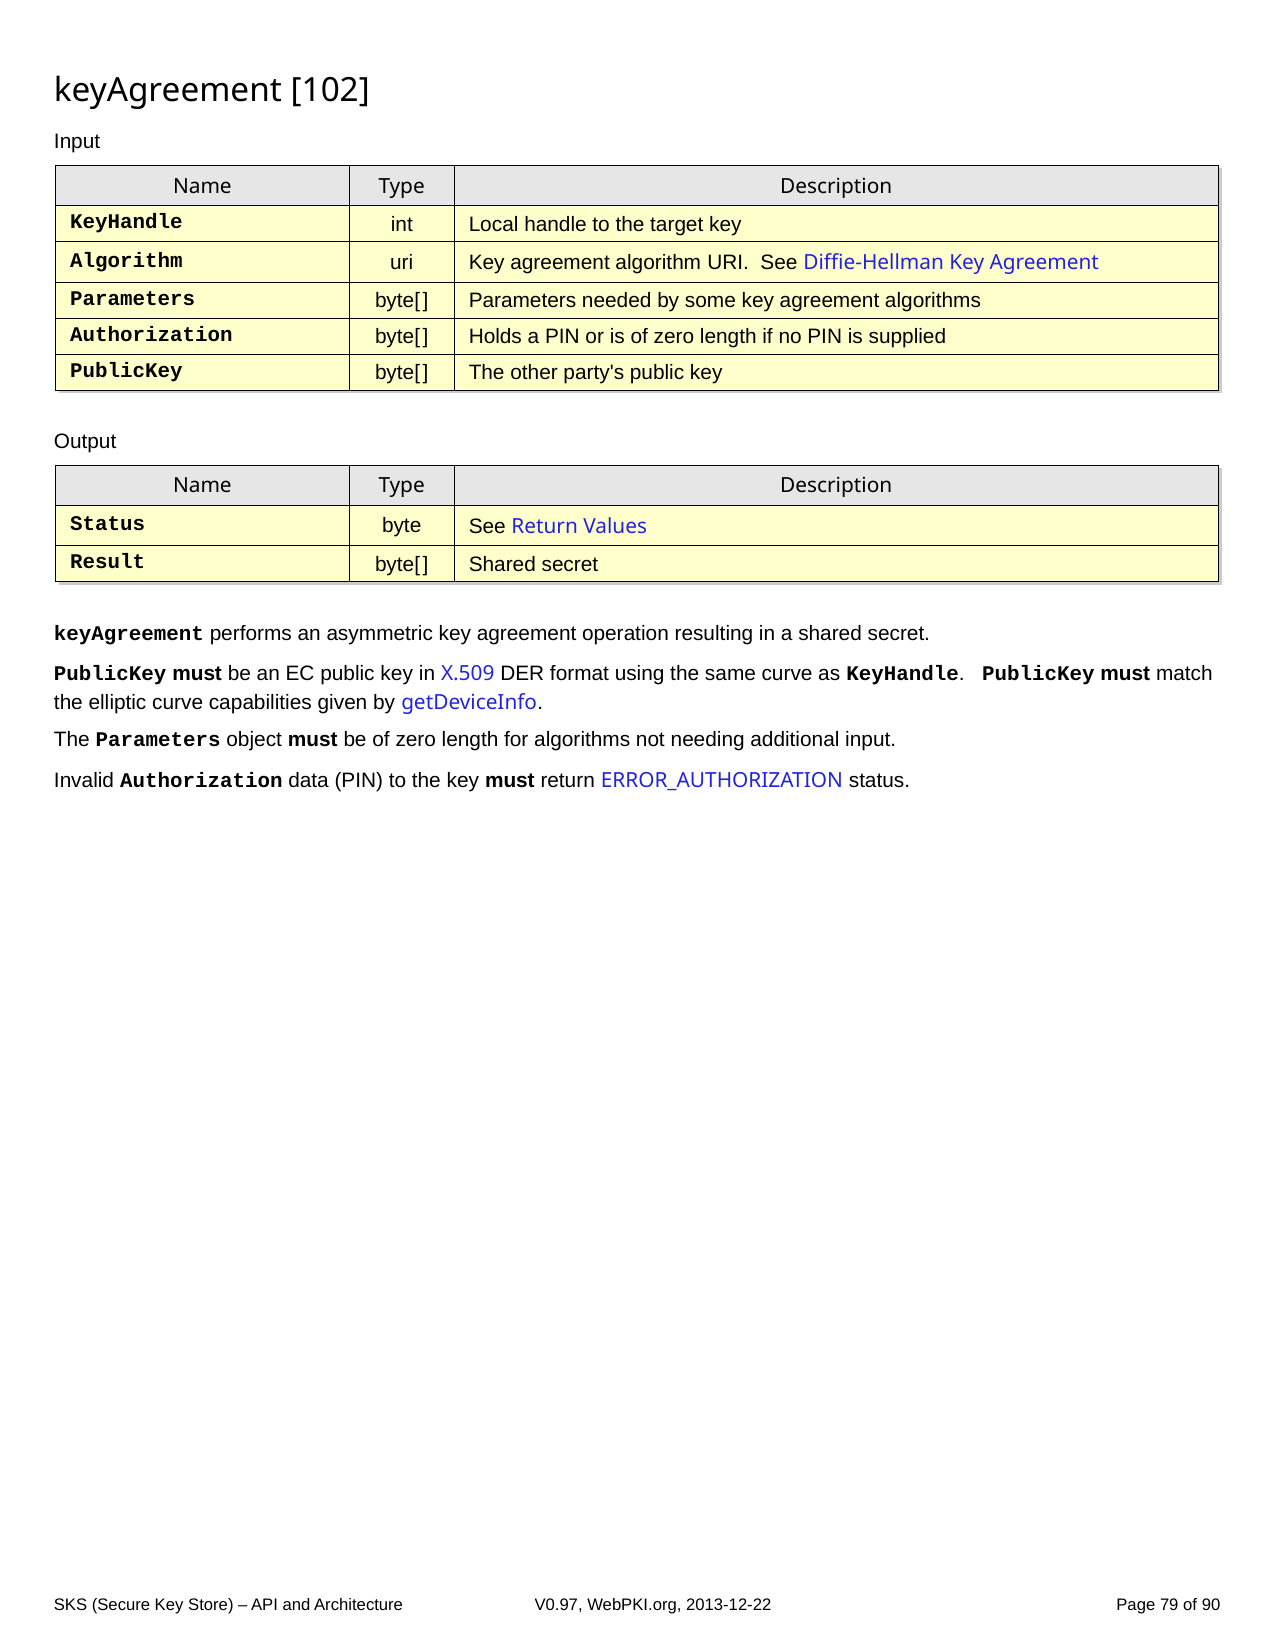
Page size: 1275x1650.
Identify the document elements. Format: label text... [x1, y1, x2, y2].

text Input [54, 129, 1221, 153]
table_header Type [350, 466, 454, 505]
table_cell Authorization [56, 319, 349, 353]
table_cell byte [350, 506, 454, 545]
table_header Name [56, 166, 349, 205]
table_cell KeyHandle [56, 206, 349, 241]
subtitle keyAgreement [102] [54, 66, 1221, 111]
table_header Name [56, 466, 349, 505]
table_cell byte⁮[ ] [350, 546, 454, 581]
text The Parameters object must be of zero length for algorithms not needing additional input. [54, 727, 1221, 753]
table_cell int [350, 206, 454, 241]
table_header Type [350, 166, 454, 205]
table_cell byte⁮[ ] [350, 283, 454, 318]
table_cell The other party's public key [455, 355, 1218, 389]
text keyAgreement performs an asymmetric key agreement operation resulting in a shared secret. [54, 621, 1221, 647]
table_cell uri [350, 242, 454, 282]
text PublicKey must be an EC public key in X.509 DER format using the same curve as KeyHandle. PublicKey must match the elliptic curve capabilities given by getDeviceInfo. [54, 658, 1221, 715]
table_cell Local handle to the target key [455, 206, 1218, 241]
table_cell Status [56, 506, 349, 545]
table_cell See Return Values [455, 506, 1218, 545]
table_cell PublicKey [56, 355, 349, 389]
table_cell byte⁮[ ] [350, 355, 454, 389]
table_cell Parameters [56, 283, 349, 318]
table_cell Result [56, 546, 349, 581]
table_cell Shared secret [455, 546, 1218, 581]
text Invalid Authorization data (PIN) to the key must return ERROR_AUTHORIZATION status. [54, 765, 1221, 793]
table_header Description [455, 466, 1218, 505]
text Output [54, 429, 1221, 453]
table_cell Algorithm [56, 242, 349, 282]
table_cell Holds a PIN or is of zero length if no PIN is supplied [455, 319, 1218, 353]
table_cell Parameters needed by some key agreement algorithms [455, 283, 1218, 318]
table_header Description [455, 166, 1218, 205]
table_cell byte⁮[ ] [350, 319, 454, 353]
table_cell Key agreement algorithm URI. See Diffie-Hellman Key Agreement ‎ [455, 242, 1218, 282]
